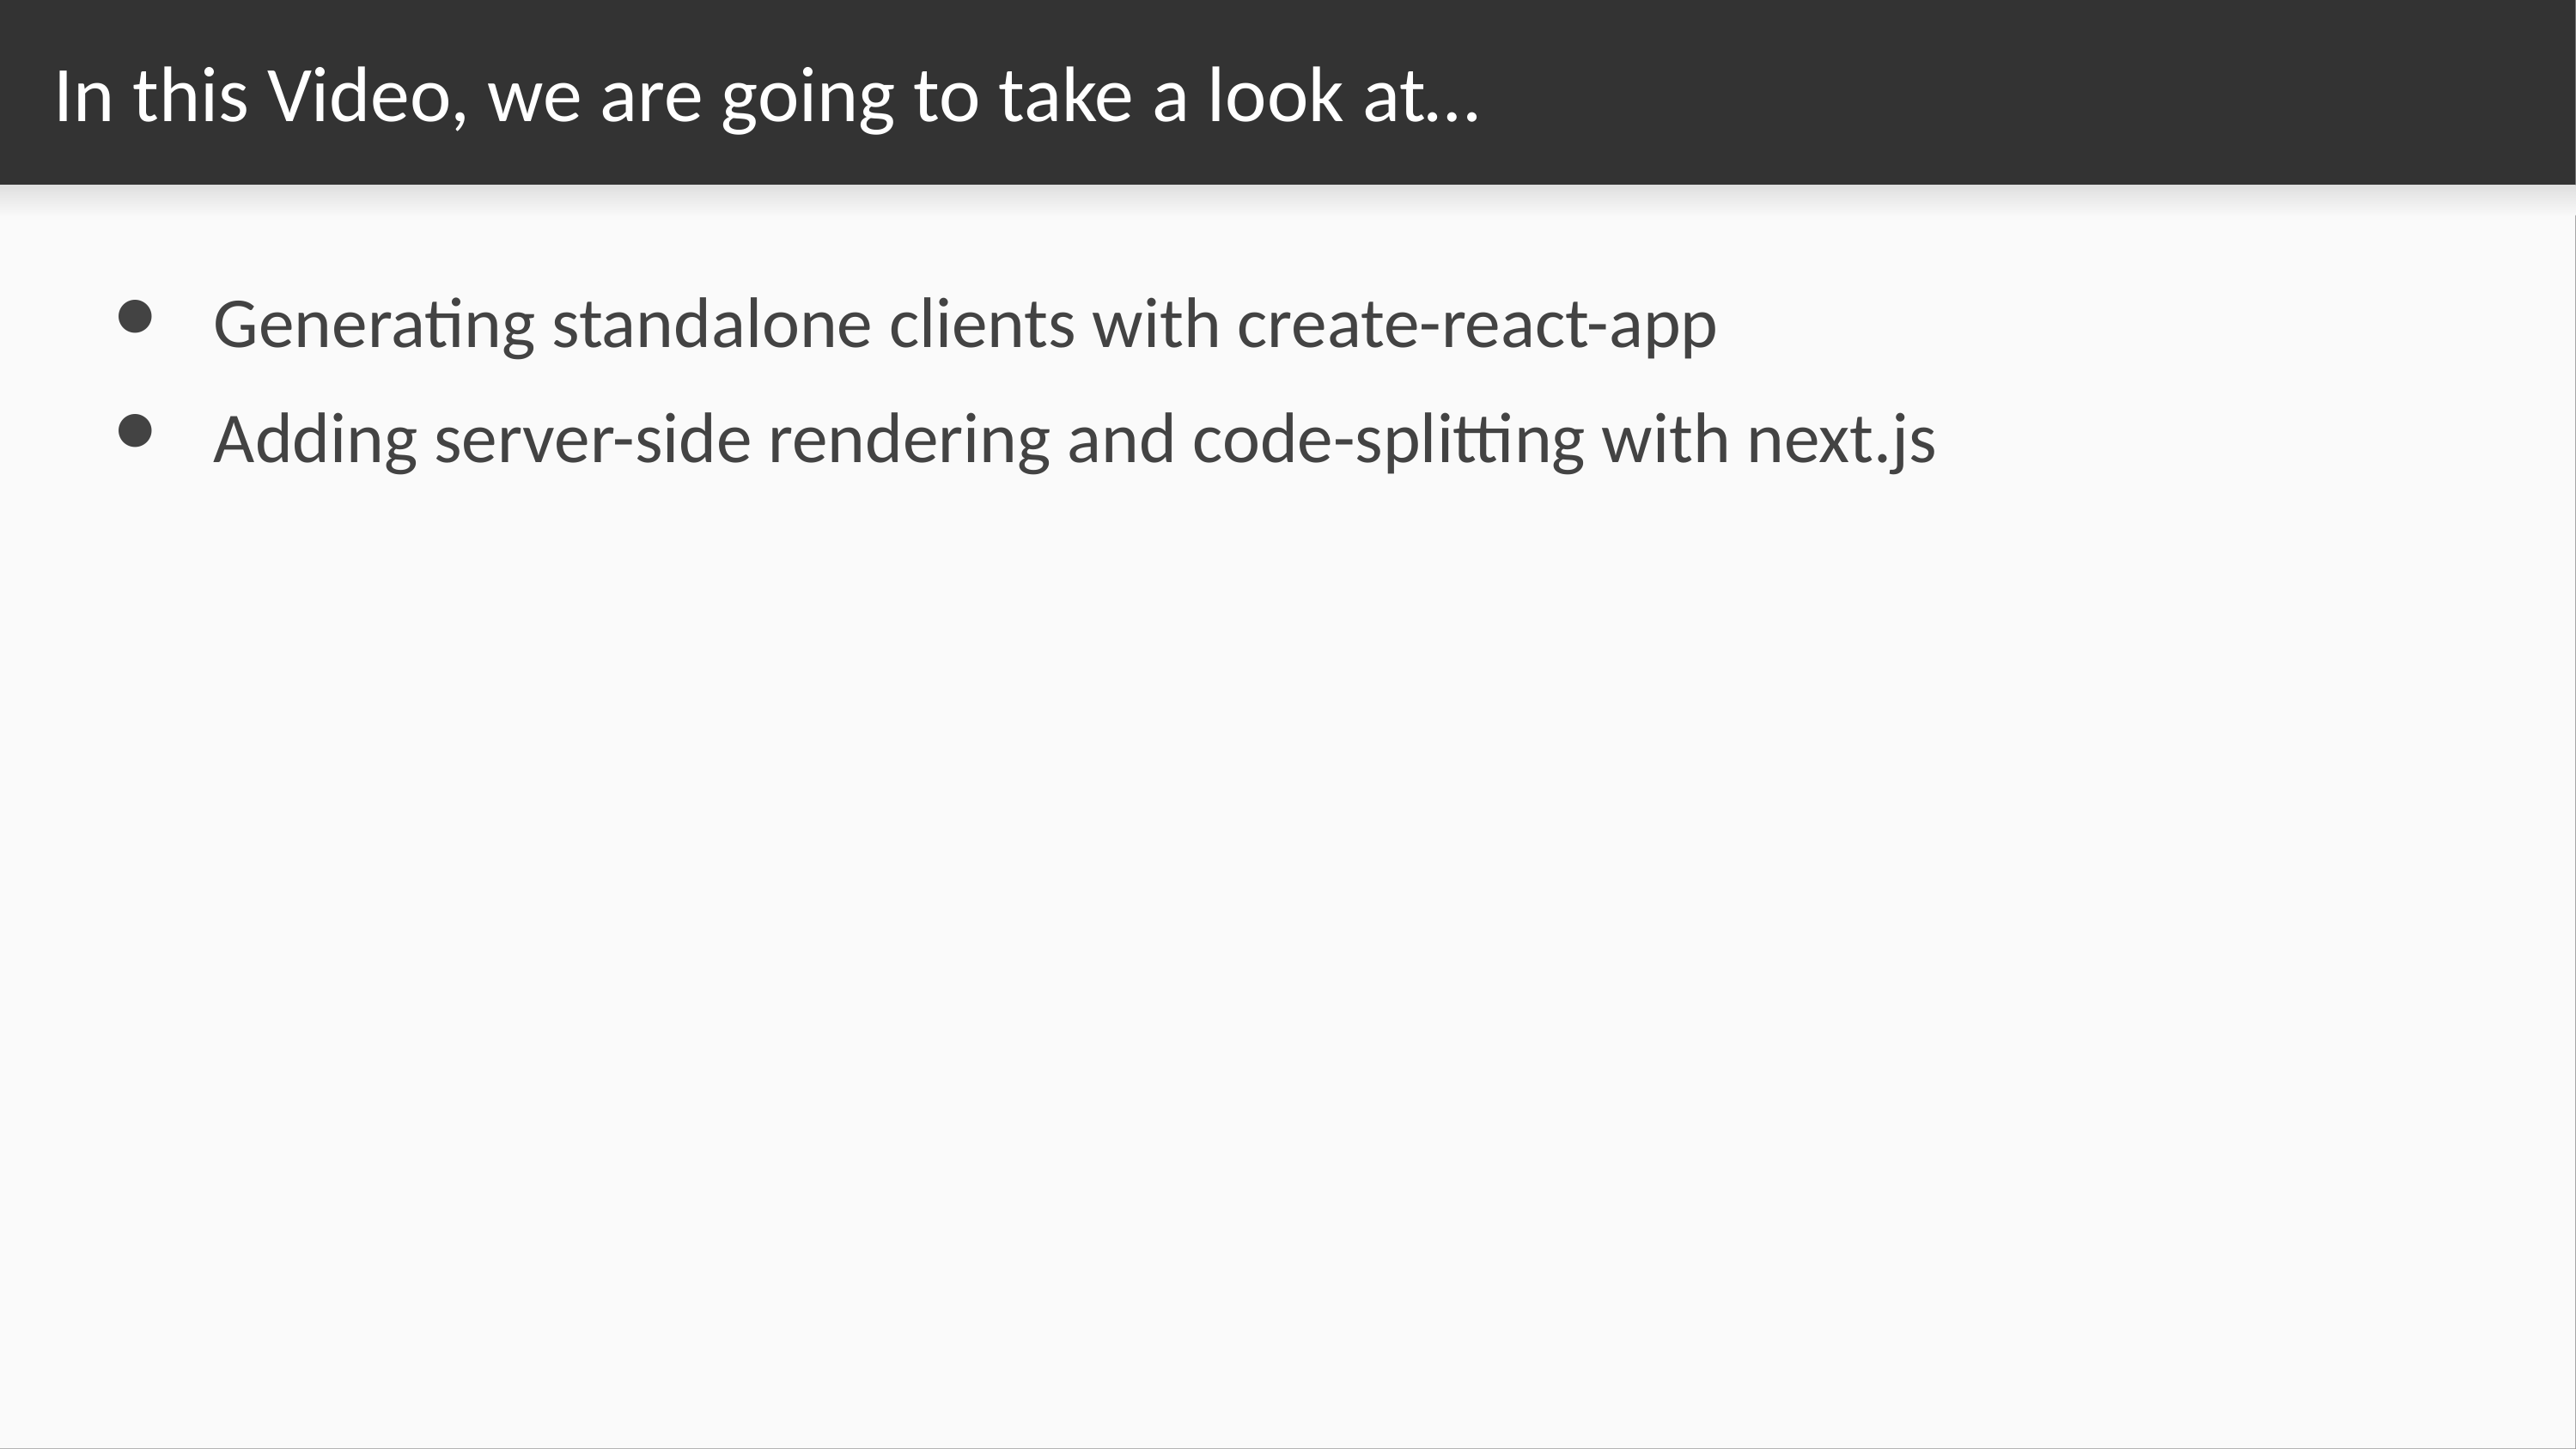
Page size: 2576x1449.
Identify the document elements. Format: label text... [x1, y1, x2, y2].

title In this Video, we are going to take a look at… [27, 4, 2514, 175]
list Generating standalone clients with create-react-app Adding server-side rendering and code-splitting with next.js [59, 250, 2514, 1384]
